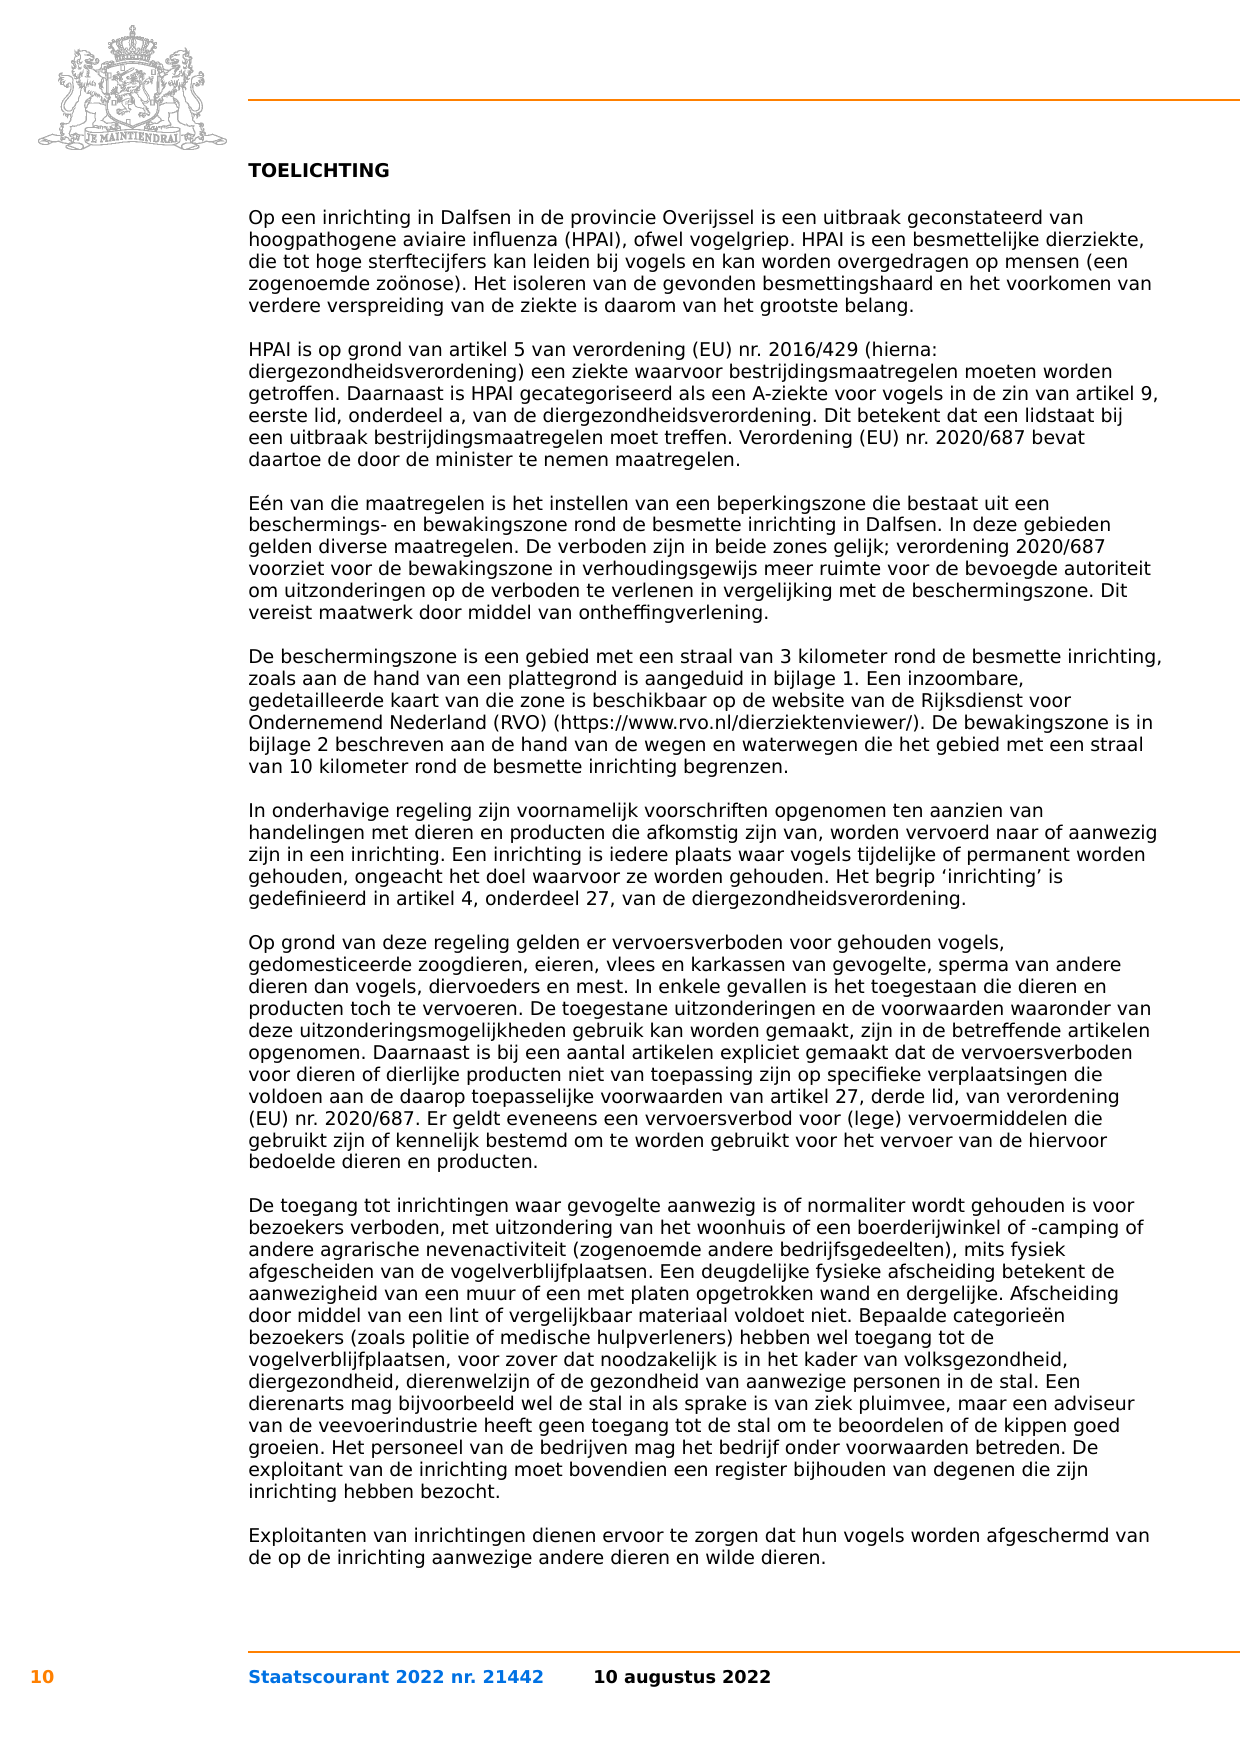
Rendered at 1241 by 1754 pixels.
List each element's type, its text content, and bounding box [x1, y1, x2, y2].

subtitle TOELICHTING [248, 160, 1163, 182]
text De beschermingszone is een gebied met een straal van 3 kilometer rond de besmette inrichting, zoals aan de hand van een plattegrond is aangeduid in bijlage 1. Een inzoombare, gedetailleerde kaart van die zone is beschikbaar op de website van de Rijksdienst voor Ondernemend Nederland (RVO) (https://www.rvo.nl/dierziektenviewer/). De bewakingszone is in bijlage 2 beschreven aan de hand van de wegen en waterwegen die het gebied met een straal van 10 kilometer rond de besmette inrichting begrenzen. [248, 646, 1163, 778]
text De toegang tot inrichtingen waar gevogelte aanwezig is of normaliter wordt gehouden is voor bezoekers verboden, met uitzondering van het woonhuis of een boerderijwinkel of -camping of andere agrarische nevenactiviteit (zogenoemde andere bedrijfsgedeelten), mits fysiek afgescheiden van de vogelverblijfplaatsen. Een deugdelijke fysieke afscheiding betekent de aanwezigheid van een muur of een met platen opgetrokken wand en dergelijke. Afscheiding door middel van een lint of vergelijkbaar materiaal voldoet niet. Bepaalde categorieën bezoekers (zoals politie of medische hulpverleners) hebben wel toegang tot de vogelverblijfplaatsen, voor zover dat noodzakelijk is in het kader van volksgezondheid, diergezondheid, dierenwelzijn of de gezondheid van aanwezige personen in de stal. Een dierenarts mag bijvoorbeeld wel de stal in als sprake is van ziek pluimvee, maar een adviseur van de veevoerindustrie heeft geen toegang tot de stal om te beoordelen of de kippen goed groeien. Het personeel van de bedrijven mag het bedrijf onder voorwaarden betreden. De exploitant van de inrichting moet bovendien een register bijhouden van degenen die zijn inrichting hebben bezocht. [248, 1195, 1163, 1503]
text Op grond van deze regeling gelden er vervoersverboden voor gehouden vogels, gedomesticeerde zoogdieren, eieren, vlees en karkassen van gevogelte, sperma van andere dieren dan vogels, diervoeders en mest. In enkele gevallen is het toegestaan die dieren en producten toch te vervoeren. De toegestane uitzonderingen en de voorwaarden waaronder van deze uitzonderingsmogelijkheden gebruik kan worden gemaakt, zijn in de betreffende artikelen opgenomen. Daarnaast is bij een aantal artikelen expliciet gemaakt dat de vervoersverboden voor dieren of dierlijke producten niet van toepassing zijn op specifieke verplaatsingen die voldoen aan de daarop toepasselijke voorwaarden van artikel 27, derde lid, van verordening (EU) nr. 2020/687. Er geldt eveneens een vervoersverbod voor (lege) vervoermiddelen die gebruikt zijn of kennelijk bestemd om te worden gebruikt voor het vervoer van de hiervoor bedoelde dieren en producten. [248, 932, 1163, 1173]
text HPAI is op grond van artikel 5 van verordening (EU) nr. 2016/429 (hierna: diergezondheidsverordening) een ziekte waarvoor bestrijdingsmaatregelen moeten worden getroffen. Daarnaast is HPAI gecategoriseerd als een A-ziekte voor vogels in de zin van artikel 9, eerste lid, onderdeel a, van de diergezondheidsverordening. Dit betekent dat een lidstaat bij een uitbraak bestrijdingsmaatregelen moet treffen. Verordening (EU) nr. 2020/687 bevat daartoe de door de minister te nemen maatregelen. [248, 339, 1163, 471]
text Exploitanten van inrichtingen dienen ervoor te zorgen dat hun vogels worden afgeschermd van de op de inrichting aanwezige andere dieren en wilde dieren. [248, 1525, 1163, 1569]
picture [38, 25, 227, 150]
text In onderhavige regeling zijn voornamelijk voorschriften opgenomen ten aanzien van handelingen met dieren en producten die afkomstig zijn van, worden vervoerd naar of aanwezig zijn in een inrichting. Een inrichting is iedere plaats waar vogels tijdelijke of permanent worden gehouden, ongeacht het doel waarvoor ze worden gehouden. Het begrip ‘inrichting’ is gedefinieerd in artikel 4, onderdeel 27, van de diergezondheidsverordening. [248, 800, 1163, 910]
text Op een inrichting in Dalfsen in de provincie Overijssel is een uitbraak geconstateerd van hoogpathogene aviaire influenza (HPAI), ofwel vogelgriep. HPAI is een besmettelijke dierziekte, die tot hoge sterftecijfers kan leiden bij vogels en kan worden overgedragen op mensen (een zogenoemde zoönose). Het isoleren van de gevonden besmettingshaard en het voorkomen van verdere verspreiding van de ziekte is daarom van het grootste belang. [248, 207, 1163, 317]
text Eén van die maatregelen is het instellen van een beperkingszone die bestaat uit een beschermings- en bewakingszone rond de besmette inrichting in Dalfsen. In deze gebieden gelden diverse maatregelen. De verboden zijn in beide zones gelijk; verordening 2020/687 voorziet voor de bewakingszone in verhoudingsgewijs meer ruimte voor de bevoegde autoriteit om uitzonderingen op de verboden te verlenen in vergelijking met de beschermingszone. Dit vereist maatwerk door middel van ontheffingverlening. [248, 492, 1163, 624]
